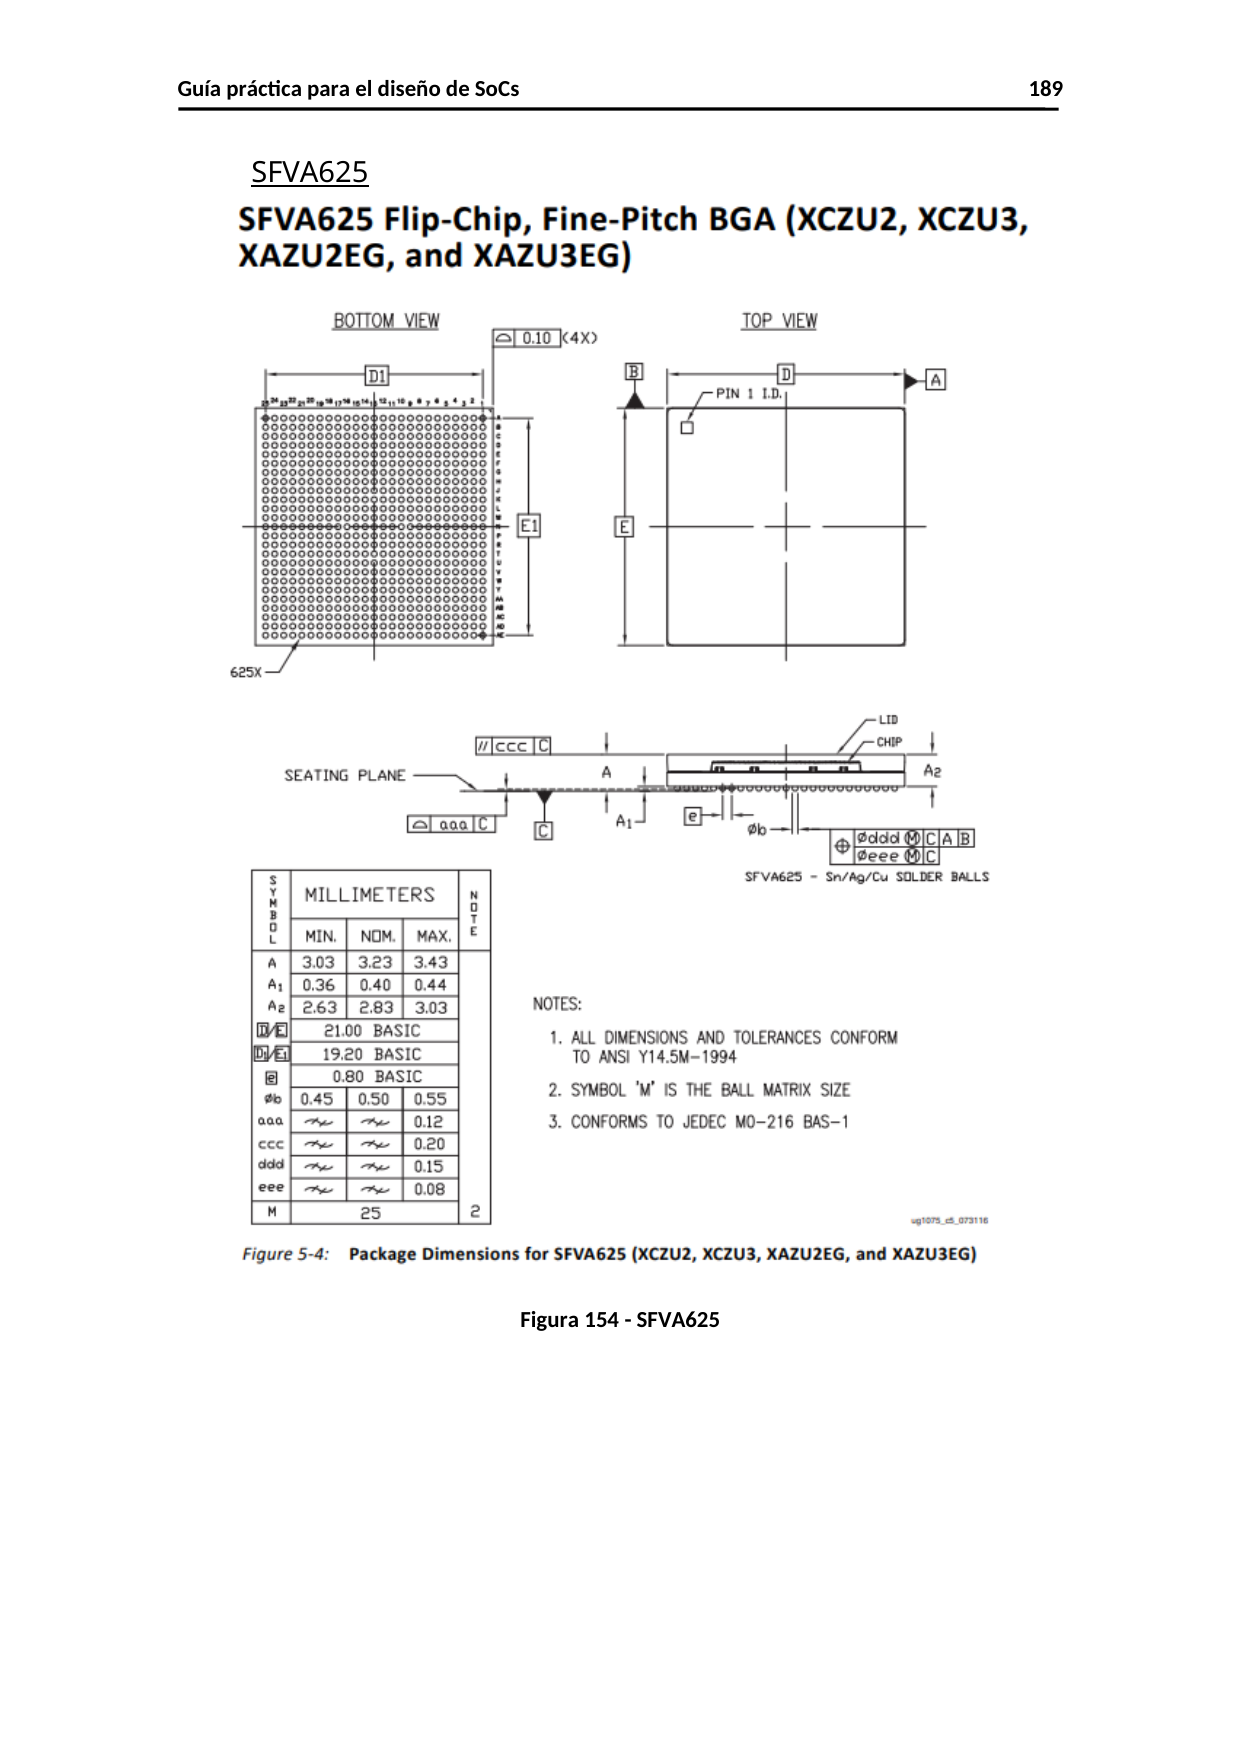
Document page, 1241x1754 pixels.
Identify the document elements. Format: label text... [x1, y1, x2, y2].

text Figura 154 - SFVA625 [177, 1305, 1063, 1333]
subtitle SFVA625 [251, 152, 1063, 191]
picture [177, 194, 1063, 1279]
